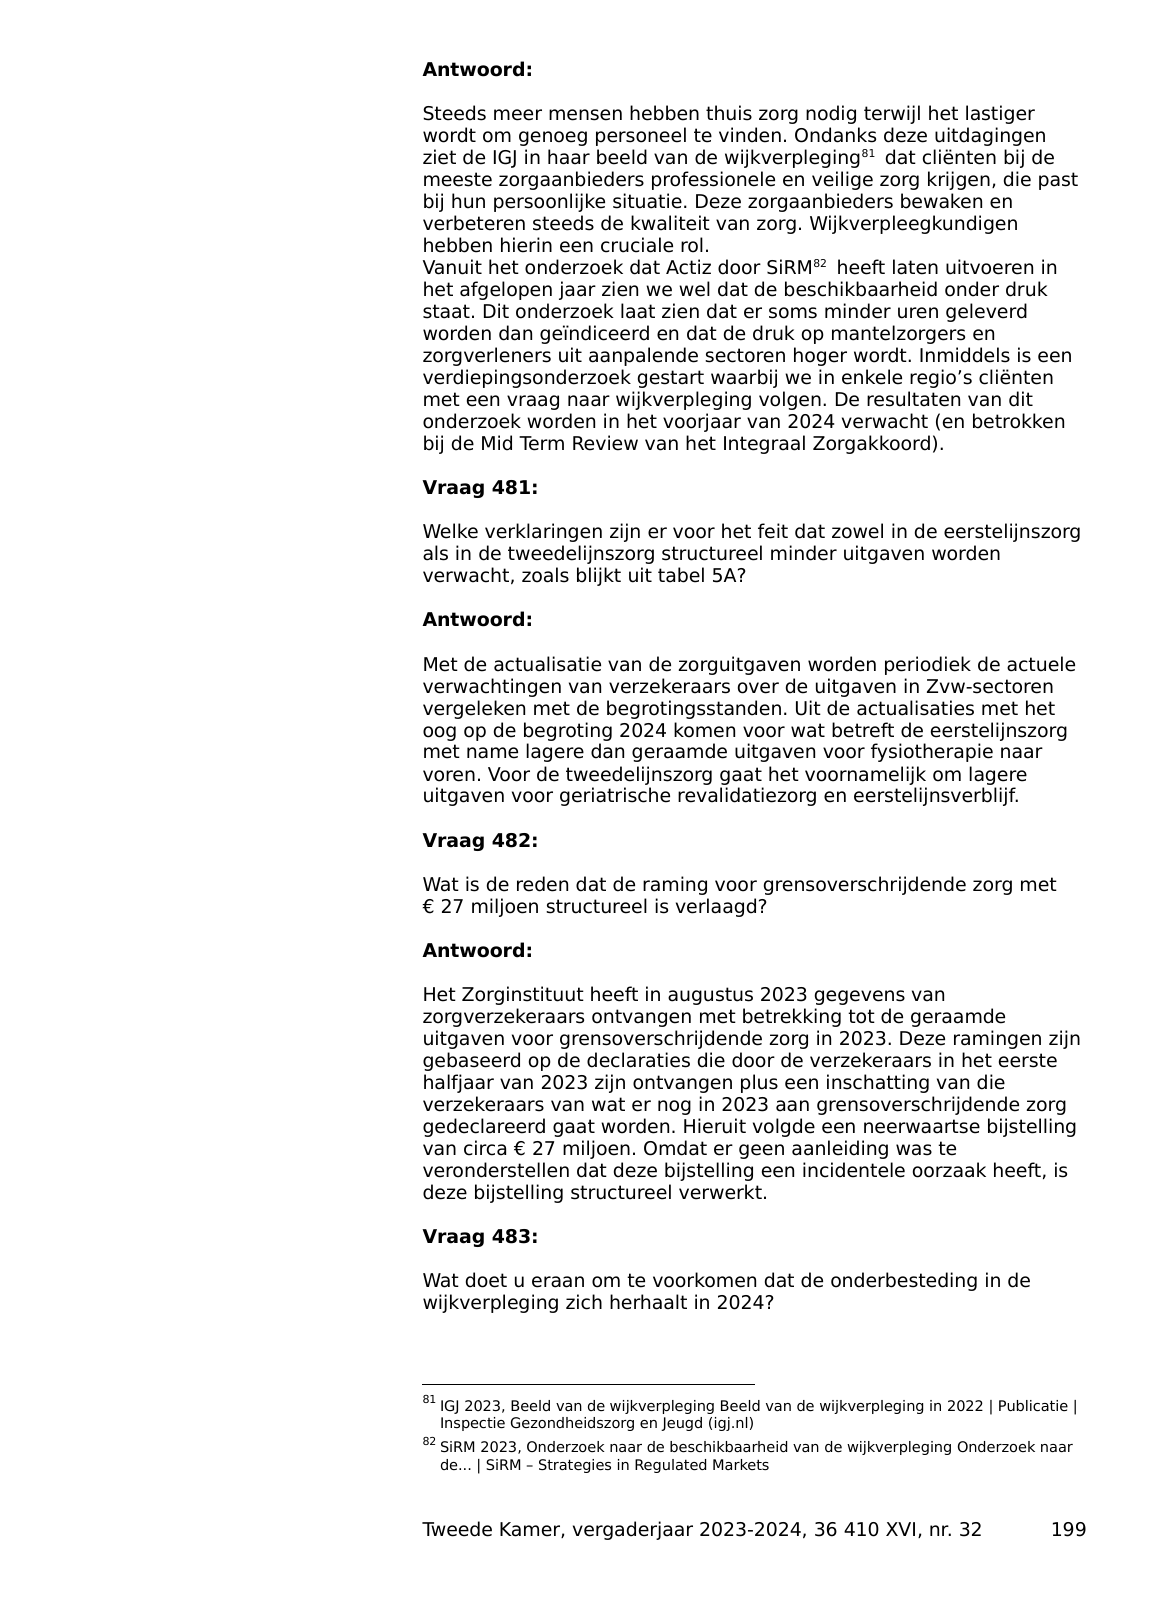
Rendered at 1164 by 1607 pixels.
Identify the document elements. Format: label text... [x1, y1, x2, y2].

text IGJ 2023, Beeld van de wijkverpleging Beeld van de wijkverpleging in 2022 | Publicatie | Inspectie Gezondheidszorg en Jeugd (igj.nl) [422, 1393, 1087, 1432]
subtitle Antwoord: [422, 609, 1087, 631]
text Het Zorginstituut heeft in augustus 2023 gegevens van zorgverzekeraars ontvangen met betrekking tot de geraamde uitgaven voor grensoverschrijdende zorg in 2023. Deze ramingen zijn gebaseerd op de declaraties die door de verzekeraars in het eerste halfjaar van 2023 zijn ontvangen plus een inschatting van die verzekeraars van wat er nog in 2023 aan grensoverschrijdende zorg gedeclareerd gaat worden. Hieruit volgde een neerwaartse bijstelling van circa € 27 miljoen. Omdat er geen aanleiding was te veronderstellen dat deze bijstelling een incidentele oorzaak heeft, is deze bijstelling structureel verwerkt. [422, 984, 1087, 1204]
subtitle Vraag 482: [422, 829, 1087, 852]
text Steeds meer mensen hebben thuis zorg nodig terwijl het lastiger wordt om genoeg personeel te vinden. Ondanks deze uitdagingen ziet de IGJ in haar beeld van de wijkverpleging dat cliënten bij de meeste zorgaanbieders professionele en veilige zorg krijgen, die past bij hun persoonlijke situatie. Deze zorgaanbieders bewaken en verbeteren steeds de kwaliteit van zorg. Wijkverpleegkundigen hebben hierin een cruciale rol. [422, 103, 1087, 257]
text Wat is de reden dat de raming voor grensoverschrijdende zorg met € 27 miljoen structureel is verlaagd? [422, 874, 1087, 918]
text Vanuit het onderzoek dat Actiz door SiRM heeft laten uitvoeren in het afgelopen jaar zien we wel dat de beschikbaarheid onder druk staat. Dit onderzoek laat zien dat er soms minder uren geleverd worden dan geïndiceerd en dat de druk op mantelzorgers en zorgverleners uit aanpalende sectoren hoger wordt. Inmiddels is een verdiepingsonderzoek gestart waarbij we in enkele regio’s cliënten met een vraag naar wijkverpleging volgen. De resultaten van dit onderzoek worden in het voorjaar van 2024 verwacht (en betrokken bij de Mid Term Review van het Integraal Zorgakkoord). [422, 257, 1087, 455]
text SiRM 2023, Onderzoek naar de beschikbaarheid van de wijkverpleging Onderzoek naar de... | SiRM – Strategies in Regulated Markets [422, 1435, 1087, 1474]
text Welke verklaringen zijn er voor het feit dat zowel in de eerstelijnszorg als in de tweedelijnszorg structureel minder uitgaven worden verwacht, zoals blijkt uit tabel 5A? [422, 521, 1087, 587]
subtitle Vraag 481: [422, 477, 1087, 499]
text Met de actualisatie van de zorguitgaven worden periodiek de actuele verwachtingen van verzekeraars over de uitgaven in Zvw-sectoren vergeleken met de begrotingsstanden. Uit de actualisaties met het oog op de begroting 2024 komen voor wat betreft de eerstelijnszorg met name lagere dan geraamde uitgaven voor fysiotherapie naar voren. Voor de tweedelijnszorg gaat het voornamelijk om lagere uitgaven voor geriatrische revalidatiezorg en eerstelijnsverblijf. [422, 653, 1087, 807]
subtitle Antwoord: [422, 59, 1087, 81]
subtitle Antwoord: [422, 940, 1087, 962]
subtitle Vraag 483: [422, 1226, 1087, 1248]
text Wat doet u eraan om te voorkomen dat de onderbesteding in de wijkverpleging zich herhaalt in 2024? [422, 1270, 1087, 1314]
